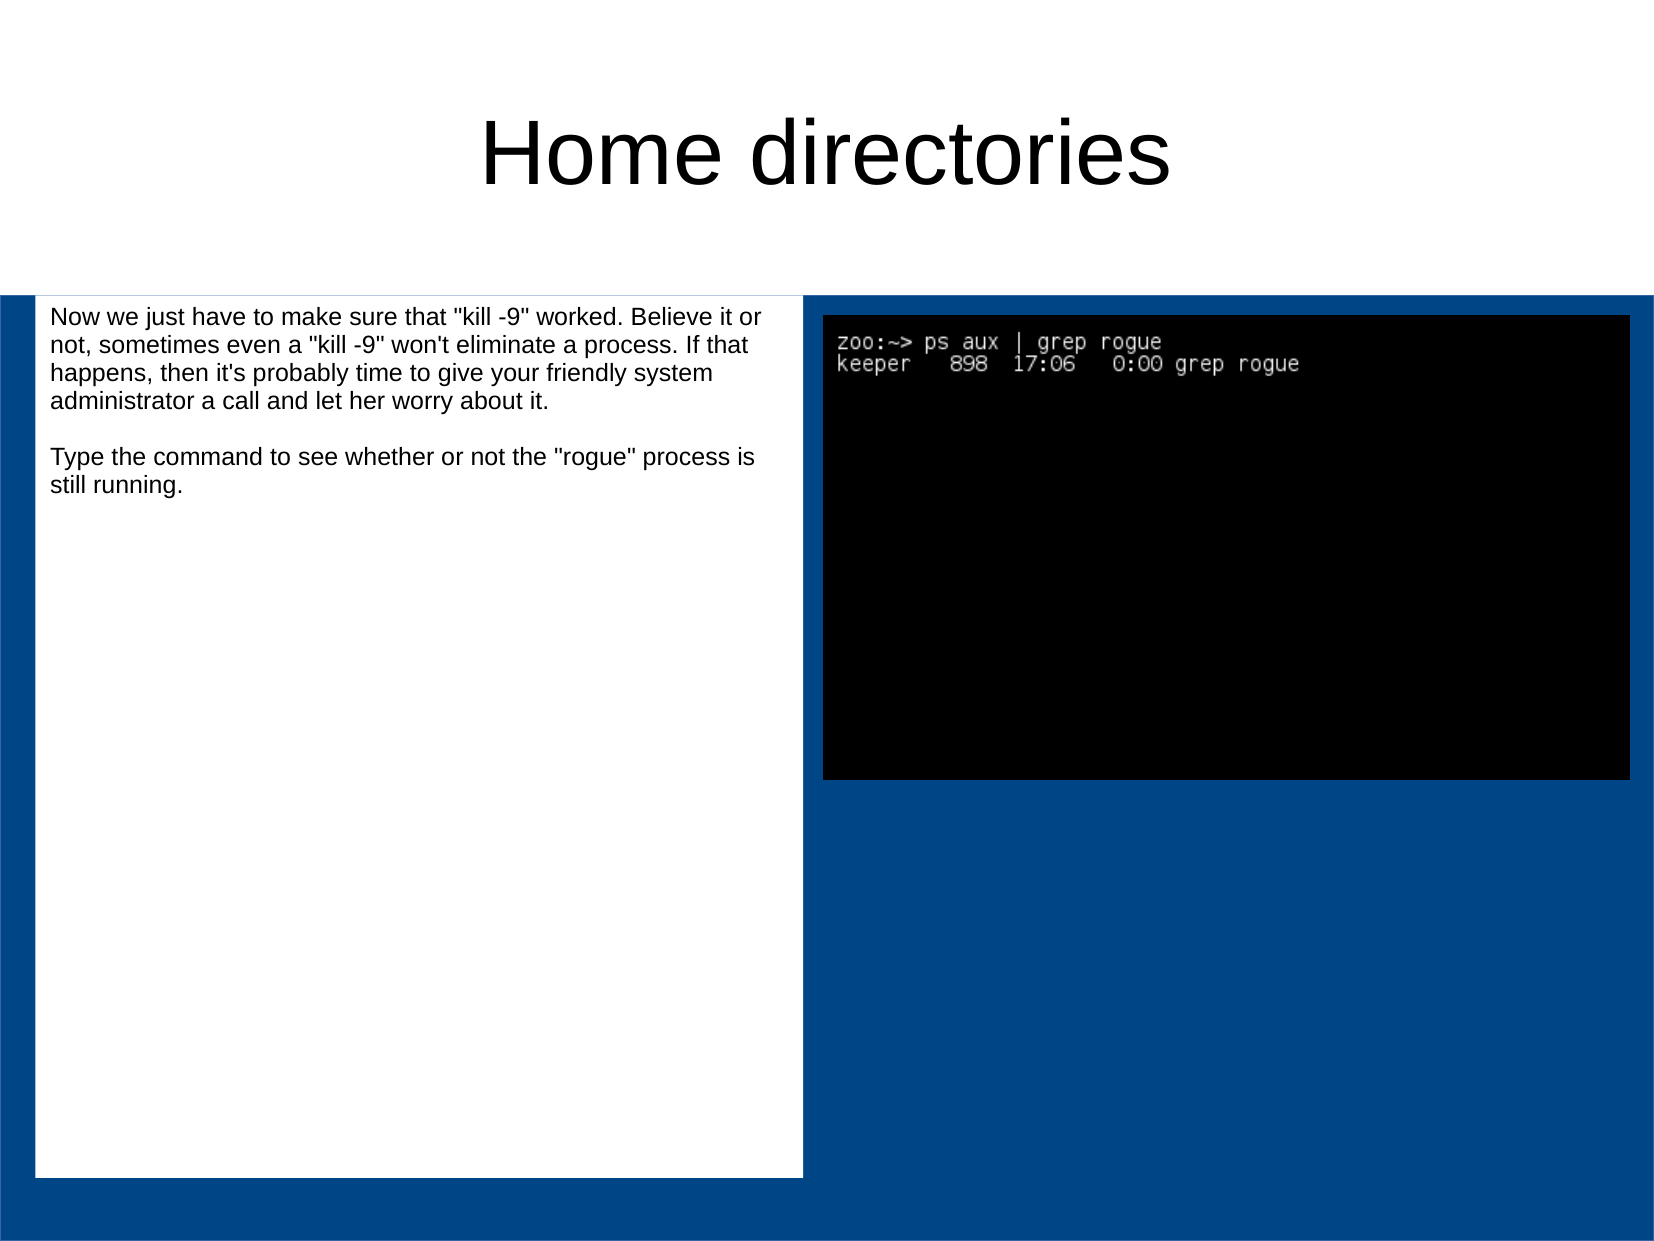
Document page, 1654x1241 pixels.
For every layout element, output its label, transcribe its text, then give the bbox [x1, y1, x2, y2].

text_box Now we just have to make sure that "kill -9" worked. Believe it or not, sometimes even a "kill -9" won't eliminate a process. If that happens, then it's probably time to give your friendly system administrator a call and let her worry about it. Type the command to see whether or not the "rogue" process is still running. [35, 295, 804, 1178]
picture [823, 315, 1630, 780]
title Home directories [82, 49, 1571, 257]
text_box [0, 295, 1654, 1241]
